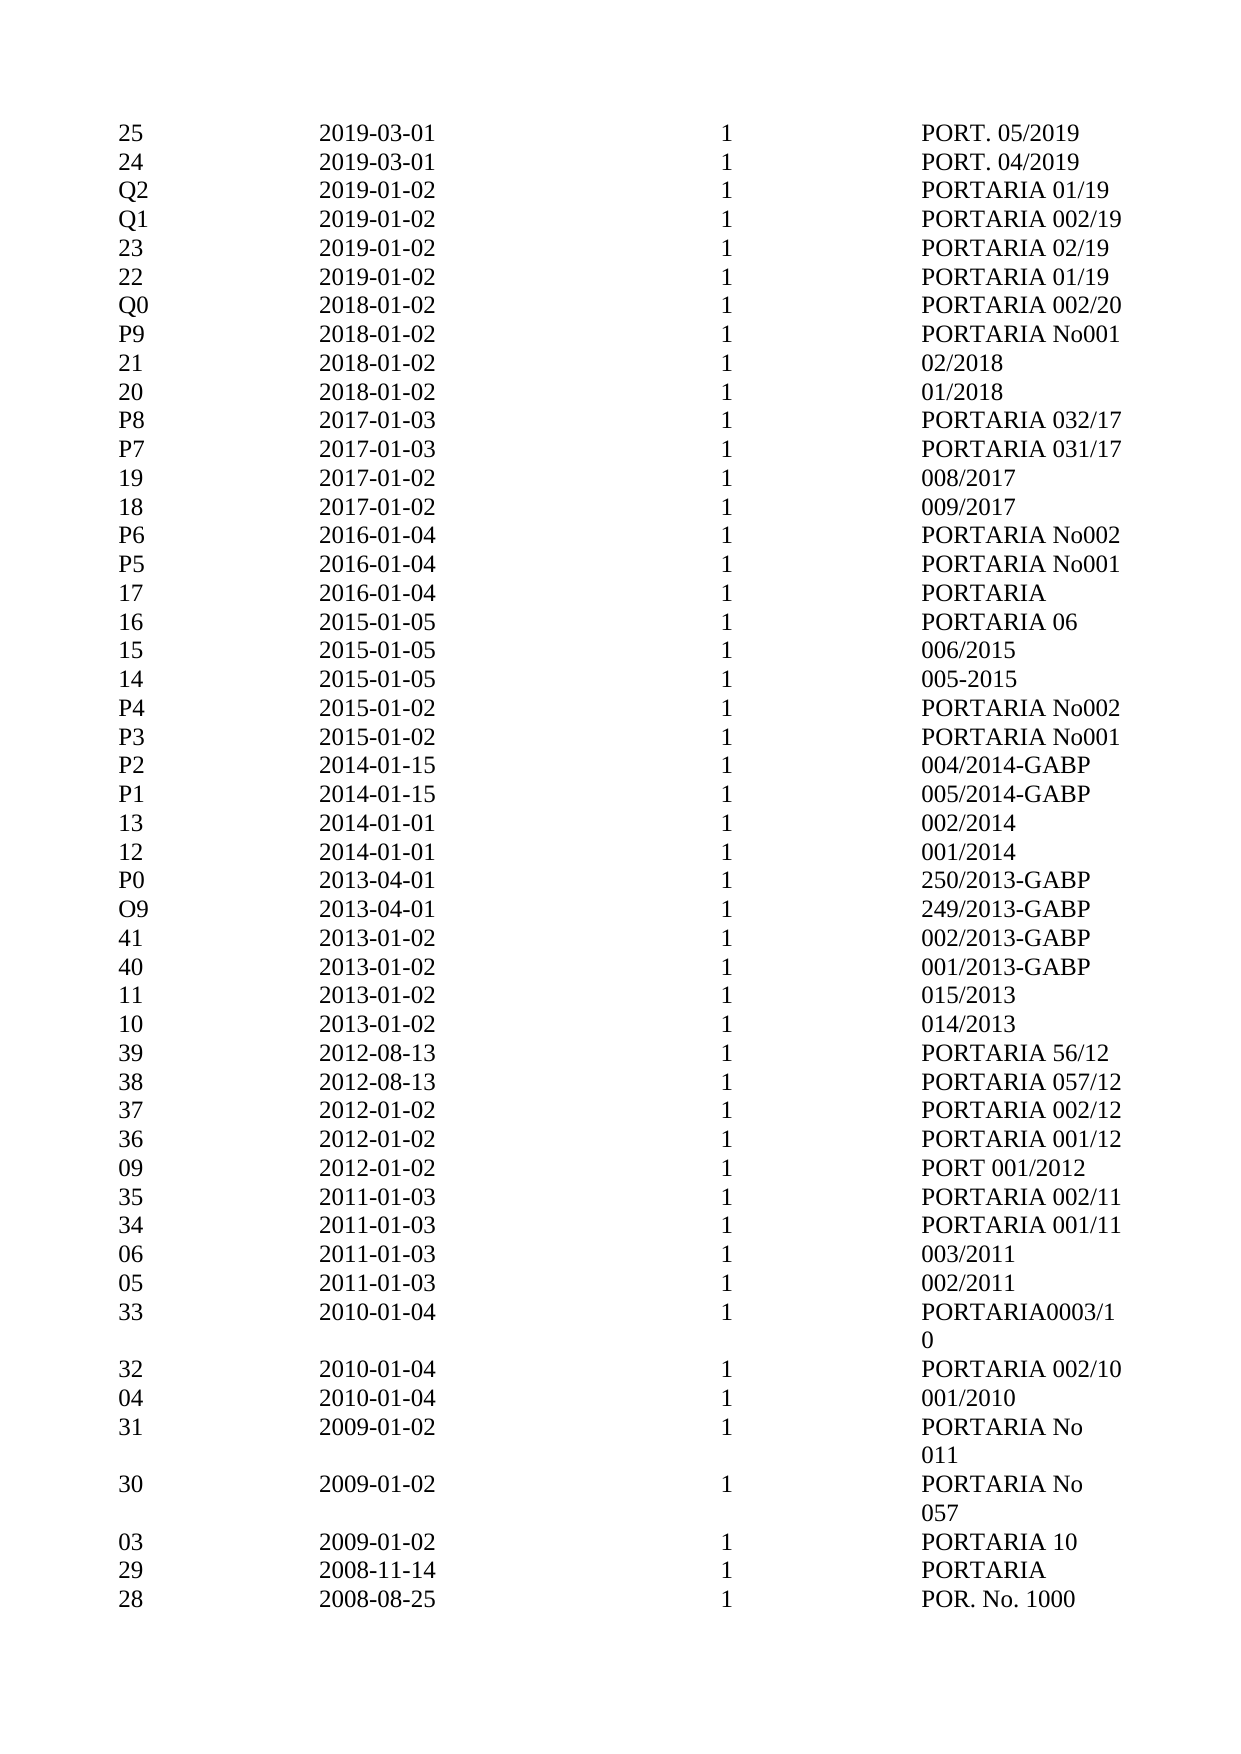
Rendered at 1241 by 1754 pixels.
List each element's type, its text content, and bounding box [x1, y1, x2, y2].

table_cell 33 [118, 1297, 319, 1354]
table_cell 2014-01-15 [319, 779, 519, 808]
table_cell 1 [720, 722, 921, 751]
table_cell 2017-01-03 [319, 406, 519, 434]
table_cell [520, 722, 720, 751]
table_cell PORTARIA No002 [921, 521, 1122, 549]
table_cell 20 [118, 377, 319, 406]
table_cell [520, 521, 720, 549]
table_cell 2019-01-02 [319, 233, 519, 262]
table_cell [520, 1009, 720, 1038]
table_cell 35 [118, 1182, 319, 1211]
table_cell PORT 001/2012 [921, 1153, 1122, 1182]
table_cell 10 [118, 1009, 319, 1038]
table_cell [520, 1211, 720, 1239]
table_cell 17 [118, 578, 319, 607]
table_cell [520, 923, 720, 952]
table_cell 008/2017 [921, 463, 1122, 492]
table_cell [520, 693, 720, 722]
table_cell 1 [720, 1354, 921, 1383]
table_cell 13 [118, 808, 319, 837]
table_cell 1 [720, 894, 921, 923]
table_cell 005/2014-GABP [921, 779, 1122, 808]
table_cell 1 [720, 952, 921, 981]
table_cell PORTARIA No001 [921, 722, 1122, 751]
table_cell 15 [118, 636, 319, 664]
table_cell 2017-01-02 [319, 463, 519, 492]
table_cell [520, 1096, 720, 1124]
table_cell 25 [118, 118, 319, 147]
table_cell [520, 1556, 720, 1584]
table_cell PORTARIA No 011 [921, 1412, 1122, 1469]
table_cell 11 [118, 981, 319, 1009]
table_cell 1 [720, 118, 921, 147]
table_cell 2013-01-02 [319, 1009, 519, 1038]
table_cell 2008-08-25 [319, 1584, 519, 1613]
table_cell [520, 434, 720, 463]
table_cell 2012-08-13 [319, 1038, 519, 1067]
table_cell 36 [118, 1124, 319, 1153]
table_cell PORTARIA 01/19 [921, 176, 1122, 204]
table_cell 005-2015 [921, 664, 1122, 693]
table_cell 2019-01-02 [319, 262, 519, 291]
table_cell 1 [720, 233, 921, 262]
table_cell 22 [118, 262, 319, 291]
table_cell [520, 463, 720, 492]
table_cell 1 [720, 607, 921, 636]
table_cell P7 [118, 434, 319, 463]
table_cell 1 [720, 1124, 921, 1153]
table_cell [520, 779, 720, 808]
table_cell 1 [720, 1067, 921, 1096]
table_cell 2013-04-01 [319, 894, 519, 923]
table_cell 2016-01-04 [319, 549, 519, 578]
table_cell 2017-01-03 [319, 434, 519, 463]
table_cell 2013-01-02 [319, 923, 519, 952]
table_cell 1 [720, 1383, 921, 1412]
table_cell [520, 952, 720, 981]
table_cell 1 [720, 751, 921, 779]
table_cell [520, 751, 720, 779]
table_cell 2018-01-02 [319, 319, 519, 348]
table_cell PORTARIA 001/11 [921, 1211, 1122, 1239]
table_cell [520, 1354, 720, 1383]
table_cell 1 [720, 291, 921, 319]
table_cell 1 [720, 1412, 921, 1469]
table_cell 1 [720, 808, 921, 837]
table_cell 1 [720, 147, 921, 176]
table_cell 31 [118, 1412, 319, 1469]
table_cell 1 [720, 779, 921, 808]
table_cell 2015-01-02 [319, 693, 519, 722]
table_cell 004/2014-GABP [921, 751, 1122, 779]
table_cell 1 [720, 1527, 921, 1556]
table_cell [520, 1038, 720, 1067]
table_cell 38 [118, 1067, 319, 1096]
table_cell 2012-01-02 [319, 1153, 519, 1182]
table_cell [520, 664, 720, 693]
table_cell PORTARIA [921, 578, 1122, 607]
table_cell 1 [720, 1211, 921, 1239]
table_cell 2011-01-03 [319, 1239, 519, 1268]
table_cell 2012-01-02 [319, 1096, 519, 1124]
table_cell 2016-01-04 [319, 578, 519, 607]
table_cell PORTARIA 002/10 [921, 1354, 1122, 1383]
table_cell PORTARIA [921, 1556, 1122, 1584]
table_cell [520, 204, 720, 233]
table_cell 2018-01-02 [319, 348, 519, 377]
table_cell [520, 176, 720, 204]
table_cell 2018-01-02 [319, 291, 519, 319]
table_cell PORTARIA No 057 [921, 1469, 1122, 1527]
table_cell 1 [720, 578, 921, 607]
table_cell 002/2011 [921, 1268, 1122, 1297]
table_cell [520, 1067, 720, 1096]
table_cell 2019-01-02 [319, 204, 519, 233]
table_cell 1 [720, 262, 921, 291]
table_cell 1 [720, 406, 921, 434]
table_cell 249/2013-GABP [921, 894, 1122, 923]
table_cell 1 [720, 176, 921, 204]
table_cell 2019-03-01 [319, 118, 519, 147]
table_cell PORTARIA 002/20 [921, 291, 1122, 319]
table_cell [520, 118, 720, 147]
table_cell 2011-01-03 [319, 1268, 519, 1297]
table_cell [520, 492, 720, 521]
table_cell 28 [118, 1584, 319, 1613]
table_cell 2017-01-02 [319, 492, 519, 521]
table_cell [520, 549, 720, 578]
table_cell 24 [118, 147, 319, 176]
table_cell 2009-01-02 [319, 1527, 519, 1556]
table_cell 04 [118, 1383, 319, 1412]
table_cell 001/2014 [921, 837, 1122, 866]
table_cell Q0 [118, 291, 319, 319]
table_cell [520, 377, 720, 406]
table_cell 16 [118, 607, 319, 636]
table_cell PORTARIA0003/10 [921, 1297, 1122, 1354]
table_cell P3 [118, 722, 319, 751]
table_cell [520, 1124, 720, 1153]
table_cell [520, 981, 720, 1009]
table_cell [520, 233, 720, 262]
table_cell POR. No. 1000 [921, 1584, 1122, 1613]
table_cell 2015-01-05 [319, 636, 519, 664]
table_cell 30 [118, 1469, 319, 1527]
table_cell [520, 1297, 720, 1354]
table_cell 2015-01-05 [319, 607, 519, 636]
table_cell [520, 1527, 720, 1556]
table_cell 006/2015 [921, 636, 1122, 664]
table_cell 41 [118, 923, 319, 952]
table_cell 1 [720, 1038, 921, 1067]
table_cell [520, 1412, 720, 1469]
table_cell 2008-11-14 [319, 1556, 519, 1584]
table_cell [520, 808, 720, 837]
table_cell 002/2014 [921, 808, 1122, 837]
table_cell [520, 1153, 720, 1182]
table_cell 014/2013 [921, 1009, 1122, 1038]
table_cell 001/2010 [921, 1383, 1122, 1412]
table_cell 2013-01-02 [319, 952, 519, 981]
table_cell 2013-04-01 [319, 866, 519, 894]
table_cell 2015-01-05 [319, 664, 519, 693]
table_cell 2010-01-04 [319, 1297, 519, 1354]
table_cell P4 [118, 693, 319, 722]
table_cell 2009-01-02 [319, 1412, 519, 1469]
table_cell 23 [118, 233, 319, 262]
table_cell [520, 1239, 720, 1268]
table_cell PORTARIA 06 [921, 607, 1122, 636]
table_cell [520, 607, 720, 636]
table_cell 003/2011 [921, 1239, 1122, 1268]
table_cell 14 [118, 664, 319, 693]
table_cell 2011-01-03 [319, 1211, 519, 1239]
table_cell [520, 147, 720, 176]
table_cell PORTARIA 10 [921, 1527, 1122, 1556]
table_cell Q1 [118, 204, 319, 233]
table_cell 2016-01-04 [319, 521, 519, 549]
table_cell 1 [720, 693, 921, 722]
table_cell 1 [720, 377, 921, 406]
table_cell 19 [118, 463, 319, 492]
table_cell 29 [118, 1556, 319, 1584]
table_cell 1 [720, 1297, 921, 1354]
table_cell 1 [720, 1268, 921, 1297]
table_cell [520, 1584, 720, 1613]
table_cell P5 [118, 549, 319, 578]
table_cell 1 [720, 1469, 921, 1527]
table_cell P0 [118, 866, 319, 894]
table_cell PORT. 05/2019 [921, 118, 1122, 147]
table_cell [520, 866, 720, 894]
table_cell 12 [118, 837, 319, 866]
table_cell 2014-01-01 [319, 808, 519, 837]
table_cell 1 [720, 866, 921, 894]
table_cell Q2 [118, 176, 319, 204]
table_cell 37 [118, 1096, 319, 1124]
table_cell [520, 578, 720, 607]
table_cell P9 [118, 319, 319, 348]
table_cell [520, 894, 720, 923]
table_cell 18 [118, 492, 319, 521]
table_cell 1 [720, 1584, 921, 1613]
table_cell 2014-01-15 [319, 751, 519, 779]
table_cell PORTARIA 02/19 [921, 233, 1122, 262]
table_cell O9 [118, 894, 319, 923]
table_cell 32 [118, 1354, 319, 1383]
table_cell 21 [118, 348, 319, 377]
table_cell PORTARIA 002/11 [921, 1182, 1122, 1211]
table_cell 09 [118, 1153, 319, 1182]
table_cell 39 [118, 1038, 319, 1067]
table_cell 1 [720, 348, 921, 377]
table_cell P6 [118, 521, 319, 549]
table_cell 34 [118, 1211, 319, 1239]
table_cell 1 [720, 636, 921, 664]
table_cell 1 [720, 492, 921, 521]
table_cell 009/2017 [921, 492, 1122, 521]
table_cell 2019-03-01 [319, 147, 519, 176]
table_cell 05 [118, 1268, 319, 1297]
table_cell PORTARIA No002 [921, 693, 1122, 722]
table_cell 2009-01-02 [319, 1469, 519, 1527]
table_cell [520, 1469, 720, 1527]
table_cell 1 [720, 1182, 921, 1211]
table_cell 02/2018 [921, 348, 1122, 377]
table_cell 2013-01-02 [319, 981, 519, 1009]
table_cell 1 [720, 463, 921, 492]
table_cell [520, 1268, 720, 1297]
table_cell 2012-01-02 [319, 1124, 519, 1153]
table_cell PORTARIA 01/19 [921, 262, 1122, 291]
table_cell 2010-01-04 [319, 1354, 519, 1383]
table_cell 1 [720, 1096, 921, 1124]
table_cell 2012-08-13 [319, 1067, 519, 1096]
table_cell 015/2013 [921, 981, 1122, 1009]
table_cell [520, 636, 720, 664]
table_cell 1 [720, 434, 921, 463]
table_cell PORT. 04/2019 [921, 147, 1122, 176]
table_cell [520, 837, 720, 866]
table_cell PORTARIA No001 [921, 549, 1122, 578]
table_cell [520, 348, 720, 377]
table_cell 2014-01-01 [319, 837, 519, 866]
table_cell 2019-01-02 [319, 176, 519, 204]
table_cell 1 [720, 549, 921, 578]
table_cell [520, 1182, 720, 1211]
table_cell 1 [720, 1153, 921, 1182]
table_cell [520, 1383, 720, 1412]
table_cell 06 [118, 1239, 319, 1268]
table_cell 1 [720, 1009, 921, 1038]
table_cell 1 [720, 981, 921, 1009]
table_cell PORTARIA 032/17 [921, 406, 1122, 434]
table_cell 001/2013-GABP [921, 952, 1122, 981]
table_cell 40 [118, 952, 319, 981]
table_cell 1 [720, 837, 921, 866]
table_cell P8 [118, 406, 319, 434]
table_cell [520, 319, 720, 348]
table_cell P2 [118, 751, 319, 779]
table_cell PORTARIA 031/17 [921, 434, 1122, 463]
table_cell [520, 262, 720, 291]
table_cell PORTARIA 002/12 [921, 1096, 1122, 1124]
table_cell PORTARIA 56/12 [921, 1038, 1122, 1067]
table_cell 2010-01-04 [319, 1383, 519, 1412]
table_cell 2015-01-02 [319, 722, 519, 751]
table_cell 2018-01-02 [319, 377, 519, 406]
table_cell 1 [720, 1556, 921, 1584]
table_cell 1 [720, 204, 921, 233]
table_cell 01/2018 [921, 377, 1122, 406]
table_cell PORTARIA 057/12 [921, 1067, 1122, 1096]
table_cell [520, 291, 720, 319]
table_cell 250/2013-GABP [921, 866, 1122, 894]
table_cell 1 [720, 1239, 921, 1268]
table_cell PORTARIA No001 [921, 319, 1122, 348]
table_cell 1 [720, 664, 921, 693]
table_cell 03 [118, 1527, 319, 1556]
table_cell P1 [118, 779, 319, 808]
table_cell 2011-01-03 [319, 1182, 519, 1211]
table_cell 1 [720, 521, 921, 549]
table_cell PORTARIA 001/12 [921, 1124, 1122, 1153]
table_cell 1 [720, 923, 921, 952]
table_cell 1 [720, 319, 921, 348]
table_cell [520, 406, 720, 434]
table_cell 002/2013-GABP [921, 923, 1122, 952]
table_cell PORTARIA 002/19 [921, 204, 1122, 233]
